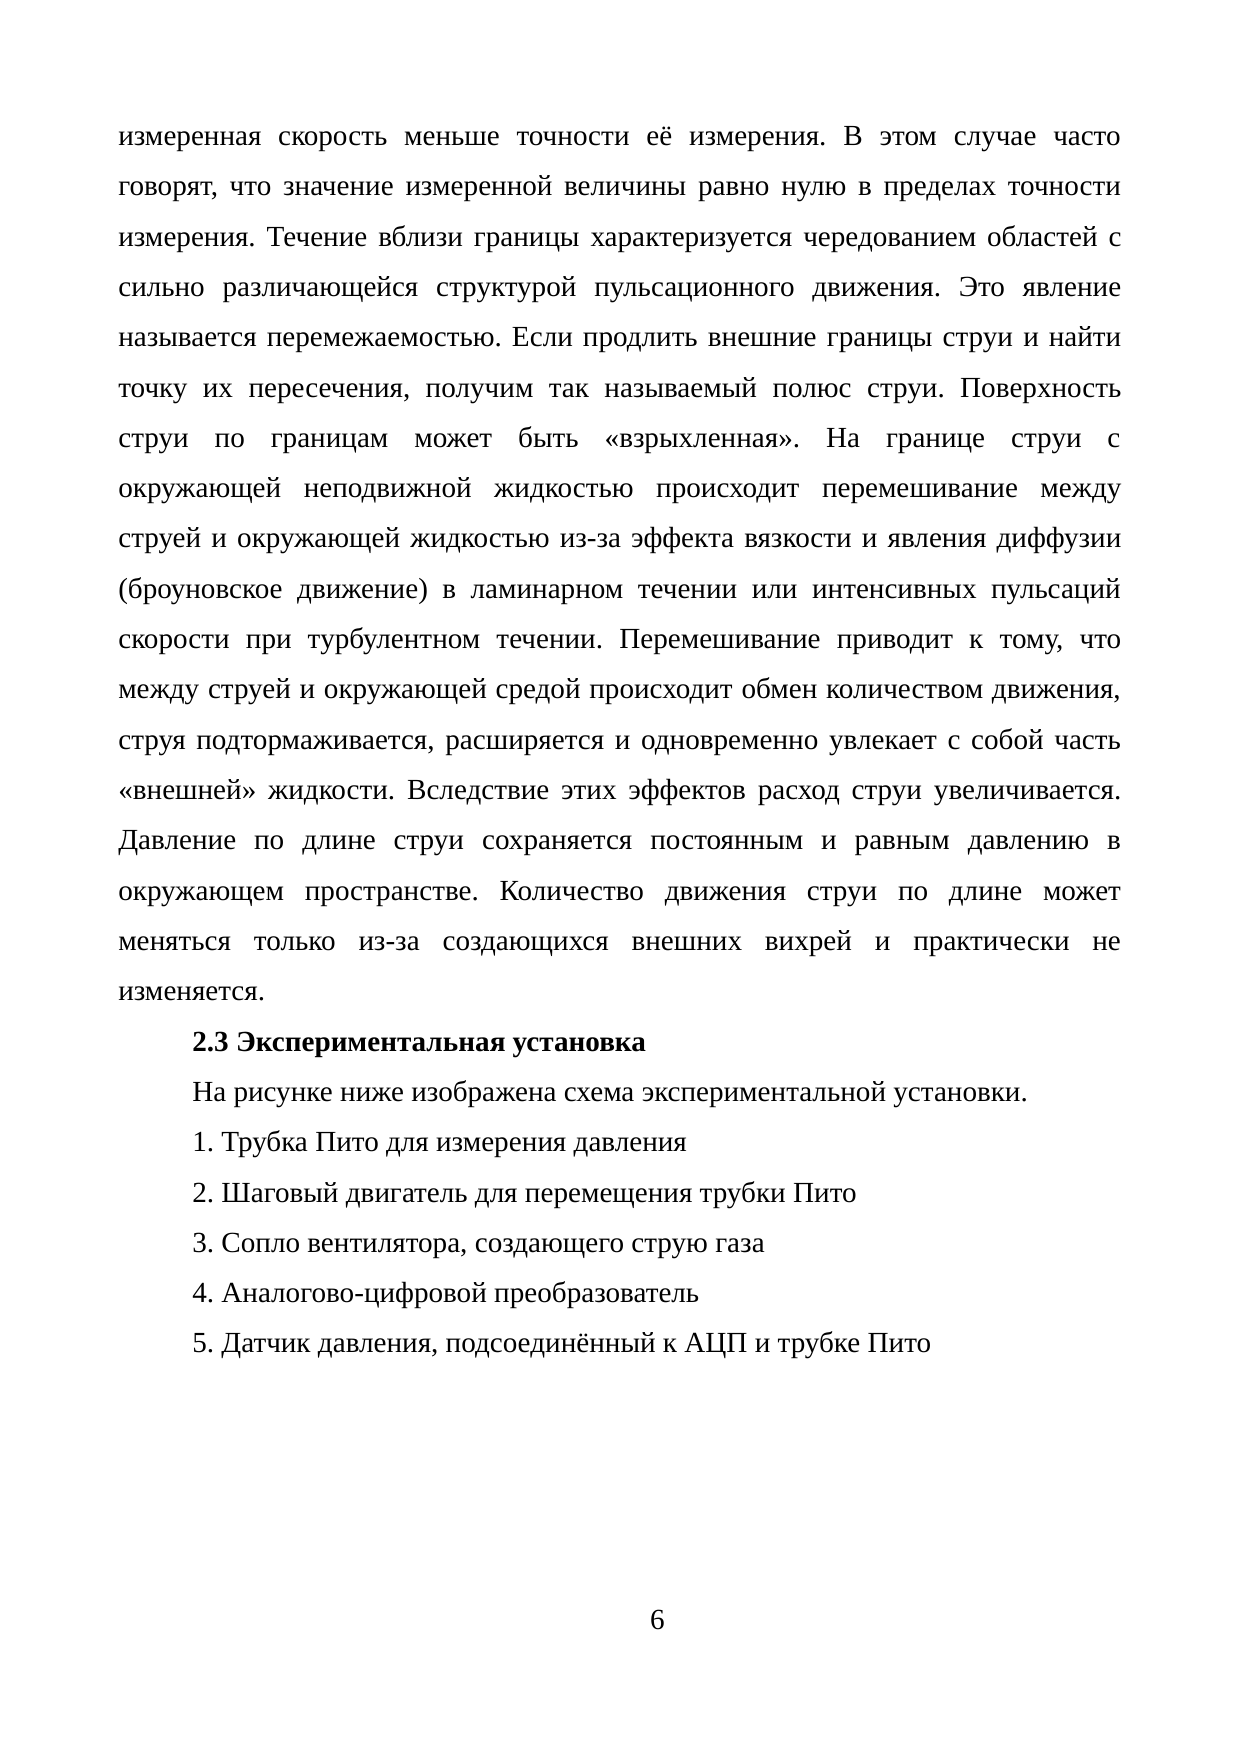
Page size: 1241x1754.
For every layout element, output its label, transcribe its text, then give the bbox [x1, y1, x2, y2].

text 3. Сопло вентилятора, создающего струю газа [118, 1225, 1122, 1258]
text 5. Датчик давления, подсоединённый к АЦП и трубке Пито [118, 1326, 1122, 1359]
text измеренная скорость меньше точности её измерения. В этом случае часто говорят, что значение измеренной величины равно нулю в пределах точности измерения. Течение вблизи границы характеризуется чередованием областей с сильно различающейся структурой пульсационного движения. Это явление называется перемежаемостью. Если продлить внешние границы струи и найти точку их пересечения, получим так называемый полюс струи. Поверхность струи по границам может быть «взрыхленная». На границе струи с окружающей неподвижной жидкостью происходит перемешивание между струей и окружающей жидкостью из-за эффекта вязкости и явления диффузии (броуновское движение) в ламинарном течении или интенсивных пульсаций скорости при турбулентном течении. Перемешивание приводит к тому, что между струей и окружающей средой происходит обмен количеством движения, струя подтормаживается, расширяется и одновременно увлекает с собой часть «внешней» жидкости. Вследствие этих эффектов расход струи увеличивается. Давление по длине струи сохраняется постоянным и равным давлению в окружающем пространстве. Количество движения струи по длине может меняться только из-за создающихся внешних вихрей и практически не изменяется. [118, 118, 1122, 1007]
text На рисунке ниже изображена схема экспериментальной установки. [118, 1074, 1122, 1108]
subtitle Экспериментальная установка [118, 1024, 1122, 1057]
text 2. Шаговый двигатель для перемещения трубки Пито [118, 1175, 1122, 1208]
text 1. Трубка Пито для измерения давления [118, 1124, 1122, 1158]
text 4. Аналогово-цифровой преобразователь [118, 1275, 1122, 1309]
